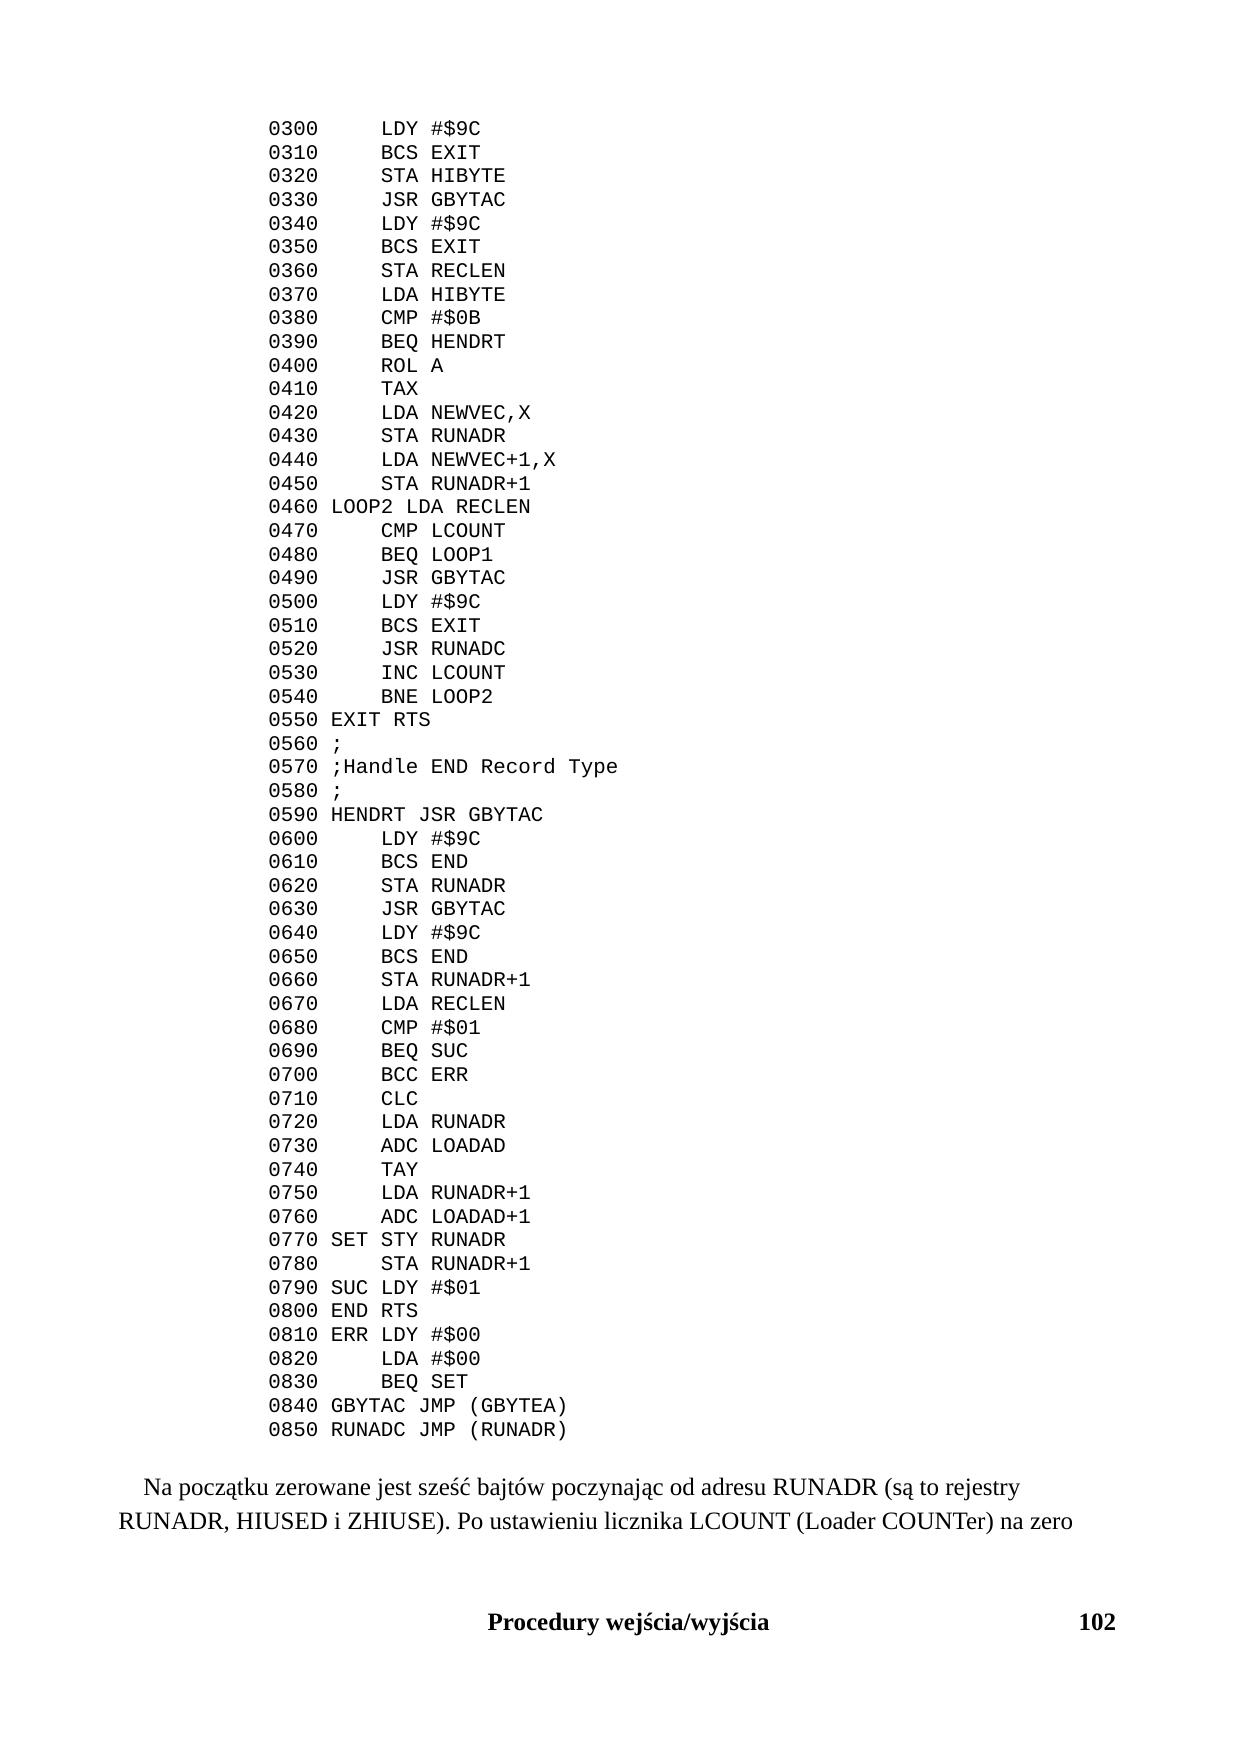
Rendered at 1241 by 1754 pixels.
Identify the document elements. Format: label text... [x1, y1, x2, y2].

text 0310 BCS EXIT [118, 142, 1122, 165]
text 0300 LDY #$9C [118, 118, 1122, 142]
text 0680 CMP #$01 [118, 1017, 1122, 1040]
text 0800 END RTS [118, 1300, 1122, 1324]
text 0430 STA RUNADR [118, 426, 1122, 449]
text 0320 STA HIBYTE [118, 165, 1122, 189]
text 0470 CMP LCOUNT [118, 520, 1122, 544]
text 0540 BNE LOOP2 [118, 686, 1122, 709]
text 0780 STA RUNADR+1 [118, 1253, 1122, 1277]
text 0830 BEQ SET [118, 1371, 1122, 1395]
text 0330 JSR GBYTAC [118, 189, 1122, 213]
text 0350 BCS EXIT [118, 236, 1122, 260]
text 0770 SET STY RUNADR [118, 1229, 1122, 1253]
text 0580 ; [118, 780, 1122, 804]
text 0850 RUNADC JMP (RUNADR) [118, 1419, 1122, 1442]
text 0370 LDA HIBYTE [118, 284, 1122, 307]
text 0700 BCC ERR [118, 1064, 1122, 1088]
text 0440 LDA NEWVEC+1,X [118, 449, 1122, 473]
text 0660 STA RUNADR+1 [118, 969, 1122, 993]
text 0590 HENDRT JSR GBYTAC [118, 804, 1122, 827]
text 0530 INC LCOUNT [118, 662, 1122, 686]
text 0390 BEQ HENDRT [118, 331, 1122, 354]
text 0840 GBYTAC JMP (GBYTEA) [118, 1395, 1122, 1419]
text 0550 EXIT RTS [118, 709, 1122, 733]
text 0450 STA RUNADR+1 [118, 473, 1122, 496]
text 0620 STA RUNADR [118, 875, 1122, 898]
text 0810 ERR LDY #$00 [118, 1324, 1122, 1348]
text 0490 JSR GBYTAC [118, 567, 1122, 591]
text 0500 LDY #$9C [118, 591, 1122, 615]
text 0740 TAY [118, 1158, 1122, 1182]
text 0380 CMP #$0B [118, 307, 1122, 331]
text 0730 ADC LOADAD [118, 1135, 1122, 1158]
text 0340 LDY #$9C [118, 213, 1122, 236]
text 0520 JSR RUNADC [118, 638, 1122, 662]
text 0360 STA RECLEN [118, 260, 1122, 284]
text 0560 ; [118, 733, 1122, 757]
text 0600 LDY #$9C [118, 827, 1122, 851]
text Na początku zerowane jest sześć bajtów poczynając od adresu RUNADR (są to rejestry RUNADR, HIUSED i ZHIUSE). Po ustawieniu licznika LCOUNT (Loader COUNTer) na zero [118, 1472, 1122, 1535]
text 0420 LDA NEWVEC,X [118, 402, 1122, 426]
text 0710 CLC [118, 1088, 1122, 1111]
text 0750 LDA RUNADR+1 [118, 1182, 1122, 1206]
text 0510 BCS EXIT [118, 615, 1122, 638]
text 0480 BEQ LOOP1 [118, 544, 1122, 567]
text 0670 LDA RECLEN [118, 993, 1122, 1017]
text 0630 JSR GBYTAC [118, 898, 1122, 922]
text 0410 TAX [118, 378, 1122, 402]
text 0820 LDA #$00 [118, 1348, 1122, 1371]
text 0400 ROL A [118, 354, 1122, 378]
text 0640 LDY #$9C [118, 922, 1122, 946]
text 0760 ADC LOADAD+1 [118, 1206, 1122, 1229]
text 0650 BCS END [118, 946, 1122, 969]
text 0460 LOOP2 LDA RECLEN [118, 496, 1122, 520]
text 0720 LDA RUNADR [118, 1111, 1122, 1135]
text 0610 BCS END [118, 851, 1122, 875]
text 0690 BEQ SUC [118, 1040, 1122, 1064]
text 0790 SUC LDY #$01 [118, 1277, 1122, 1300]
text 0570 ;Handle END Record Type [118, 757, 1122, 780]
